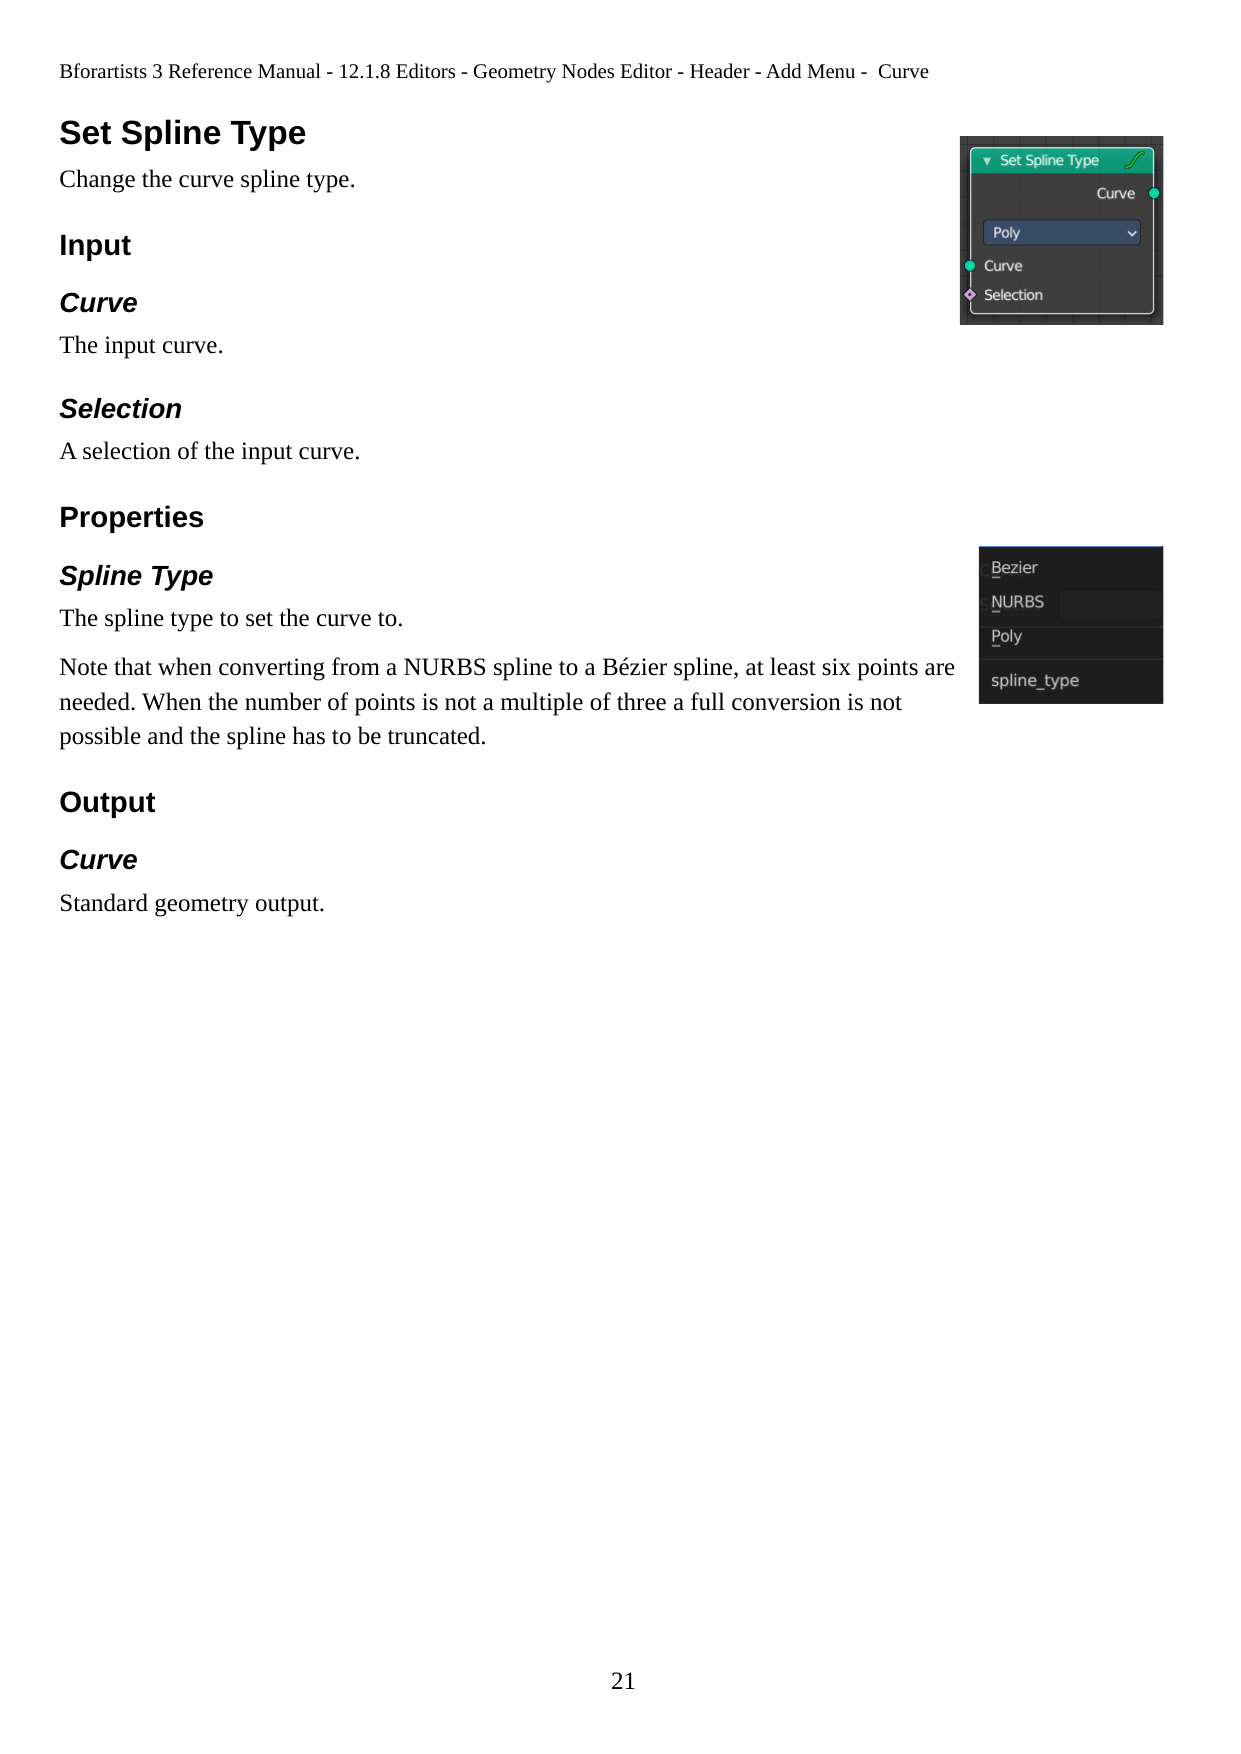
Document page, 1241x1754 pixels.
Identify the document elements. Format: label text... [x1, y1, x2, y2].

picture [959, 136, 1164, 325]
text Note that when converting from a NURBS spline to a Bézier spline, at least six points are needed. When the number of points is not a multiple of three a full conversion is not possible and the spline has to be truncated. [59, 652, 1181, 750]
subtitle Properties [59, 500, 1181, 534]
subtitle [1164, 286, 1181, 318]
text Change the curve spline type. [59, 164, 959, 192]
subtitle [1164, 559, 1181, 591]
text The spline type to set the curve to. [59, 603, 978, 632]
subtitle [1164, 227, 1181, 261]
subtitle Input [59, 227, 959, 261]
subtitle Curve [59, 286, 959, 318]
subtitle Selection [59, 392, 1181, 424]
picture [978, 546, 1164, 704]
subtitle Set Spline Type [59, 113, 1181, 151]
text Standard geometry output. [59, 888, 1181, 917]
subtitle Curve [59, 844, 1181, 876]
subtitle Output [59, 785, 1181, 819]
text A selection of the input curve. [59, 436, 1181, 465]
subtitle Spline Type [59, 559, 978, 591]
text The input curve. [59, 331, 1181, 359]
